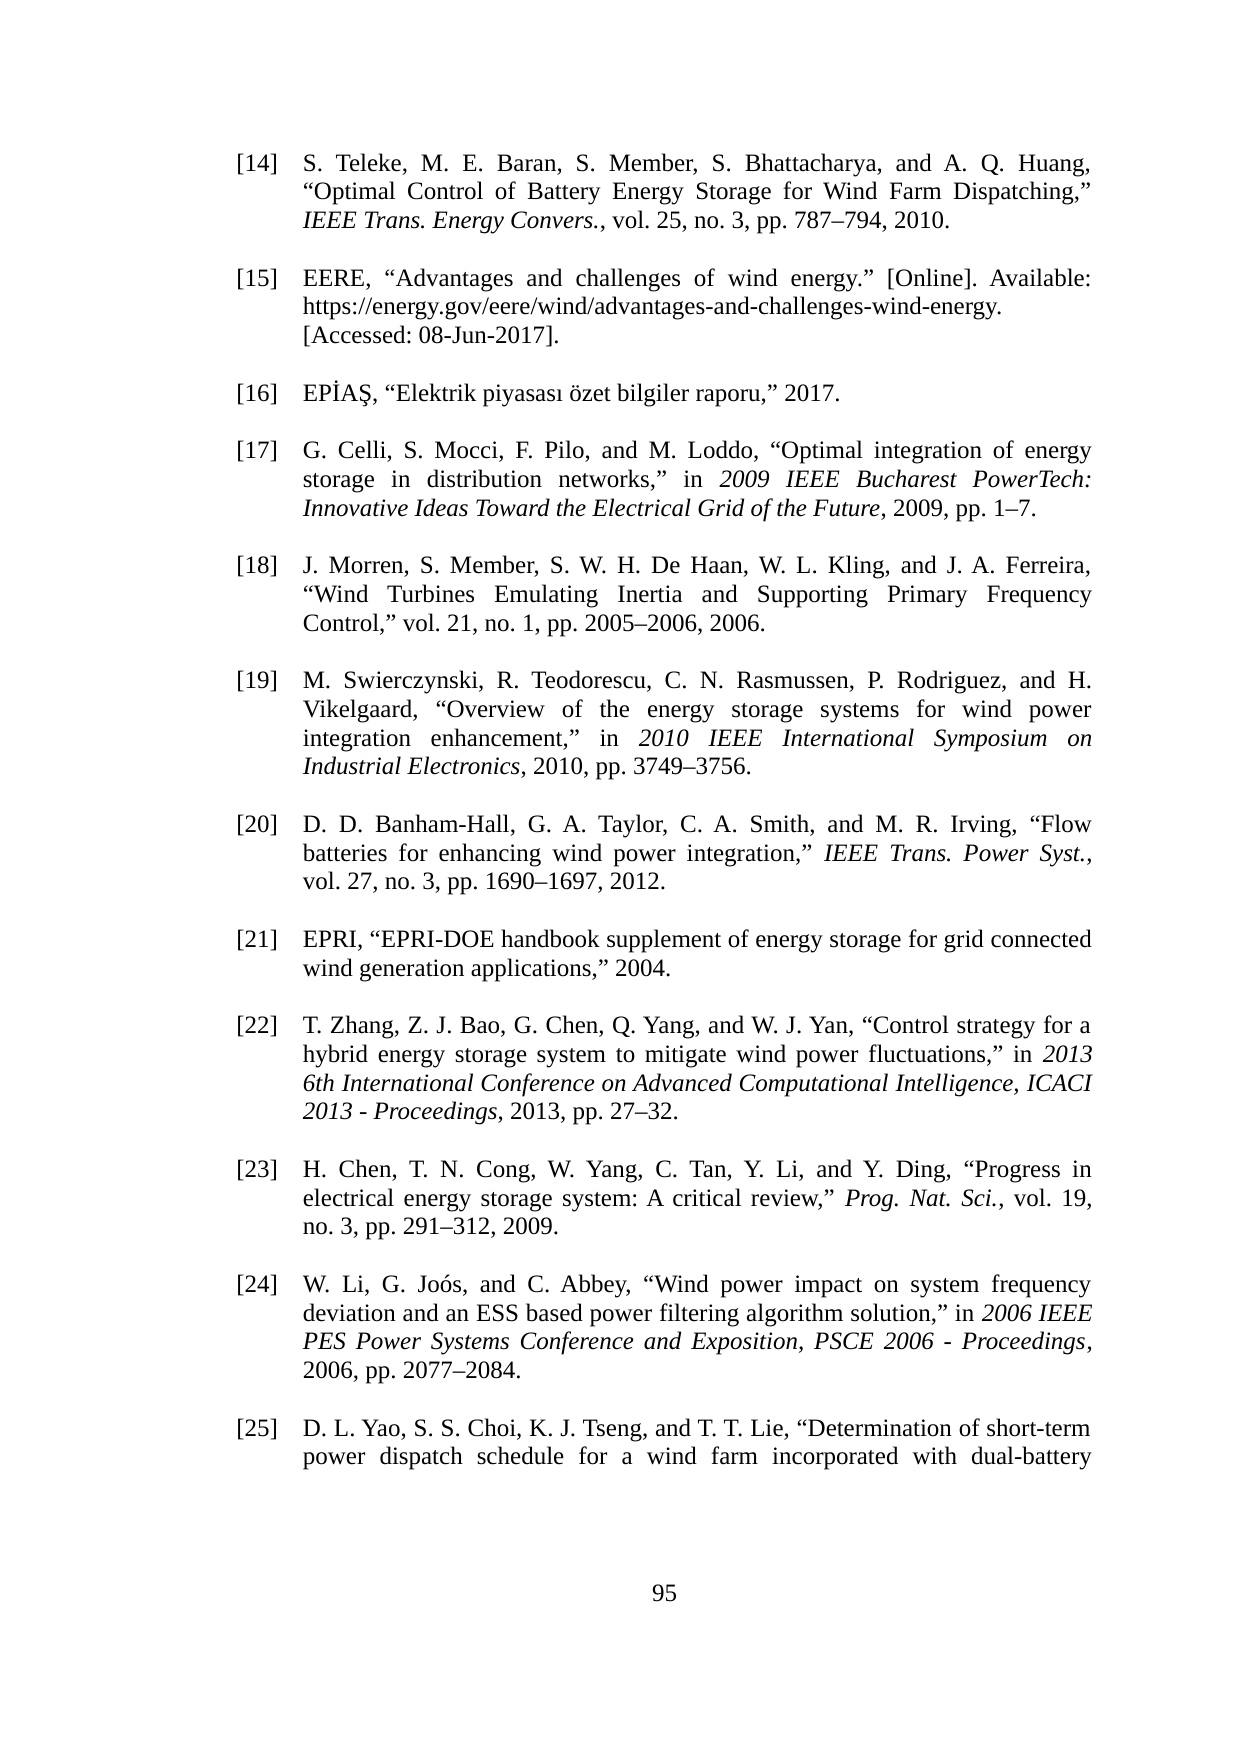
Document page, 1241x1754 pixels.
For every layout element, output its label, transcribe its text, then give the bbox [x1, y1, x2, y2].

text [15] EERE, “Advantages and challenges of wind energy.” [Online]. Available: https://energy.gov/eere/wind/advantages-and-challenges-wind-energy. [Accessed: 08-Jun-2017]. [236, 263, 1093, 349]
text [16] EPİAŞ, “Elektrik piyasası özet bilgiler raporu,” 2017. [236, 378, 1093, 406]
text [23] H. Chen, T. N. Cong, W. Yang, C. Tan, Y. Li, and Y. Ding, “Progress in electrical energy storage system: A critical review,” Prog. Nat. Sci., vol. 19, no. 3, pp. 291–312, 2009. [236, 1154, 1093, 1240]
text [22] T. Zhang, Z. J. Bao, G. Chen, Q. Yang, and W. J. Yan, “Control strategy for a hybrid energy storage system to mitigate wind power fluctuations,” in 2013 6th International Conference on Advanced Computational Intelligence, ICACI 2013 - Proceedings, 2013, pp. 27–32. [236, 1010, 1093, 1125]
text [21] EPRI, “EPRI-DOE handbook supplement of energy storage for grid connected wind generation applications,” 2004. [236, 924, 1093, 981]
text [24] W. Li, G. Joós, and C. Abbey, “Wind power impact on system frequency deviation and an ESS based power filtering algorithm solution,” in 2006 IEEE PES Power Systems Conference and Exposition, PSCE 2006 - Proceedings, 2006, pp. 2077–2084. [236, 1269, 1093, 1384]
text [17] G. Celli, S. Mocci, F. Pilo, and M. Loddo, “Optimal integration of energy storage in distribution networks,” in 2009 IEEE Bucharest PowerTech: Innovative Ideas Toward the Electrical Grid of the Future, 2009, pp. 1–7. [236, 435, 1093, 521]
text [18] J. Morren, S. Member, S. W. H. De Haan, W. L. Kling, and J. A. Ferreira, “Wind Turbines Emulating Inertia and Supporting Primary Frequency Control,” vol. 21, no. 1, pp. 2005–2006, 2006. [236, 550, 1093, 636]
text [25] D. L. Yao, S. S. Choi, K. J. Tseng, and T. T. Lie, “Determination of short-term power dispatch schedule for a wind farm incorporated with dual-battery [236, 1413, 1093, 1470]
text [20] D. D. Banham-Hall, G. A. Taylor, C. A. Smith, and M. R. Irving, “Flow batteries for enhancing wind power integration,” IEEE Trans. Power Syst., vol. 27, no. 3, pp. 1690–1697, 2012. [236, 809, 1093, 895]
text [19] M. Swierczynski, R. Teodorescu, C. N. Rasmussen, P. Rodriguez, and H. Vikelgaard, “Overview of the energy storage systems for wind power integration enhancement,” in 2010 IEEE International Symposium on Industrial Electronics, 2010, pp. 3749–3756. [236, 665, 1093, 780]
text [14] S. Teleke, M. E. Baran, S. Member, S. Bhattacharya, and A. Q. Huang, “Optimal Control of Battery Energy Storage for Wind Farm Dispatching,” IEEE Trans. Energy Convers., vol. 25, no. 3, pp. 787–794, 2010. [236, 148, 1093, 234]
